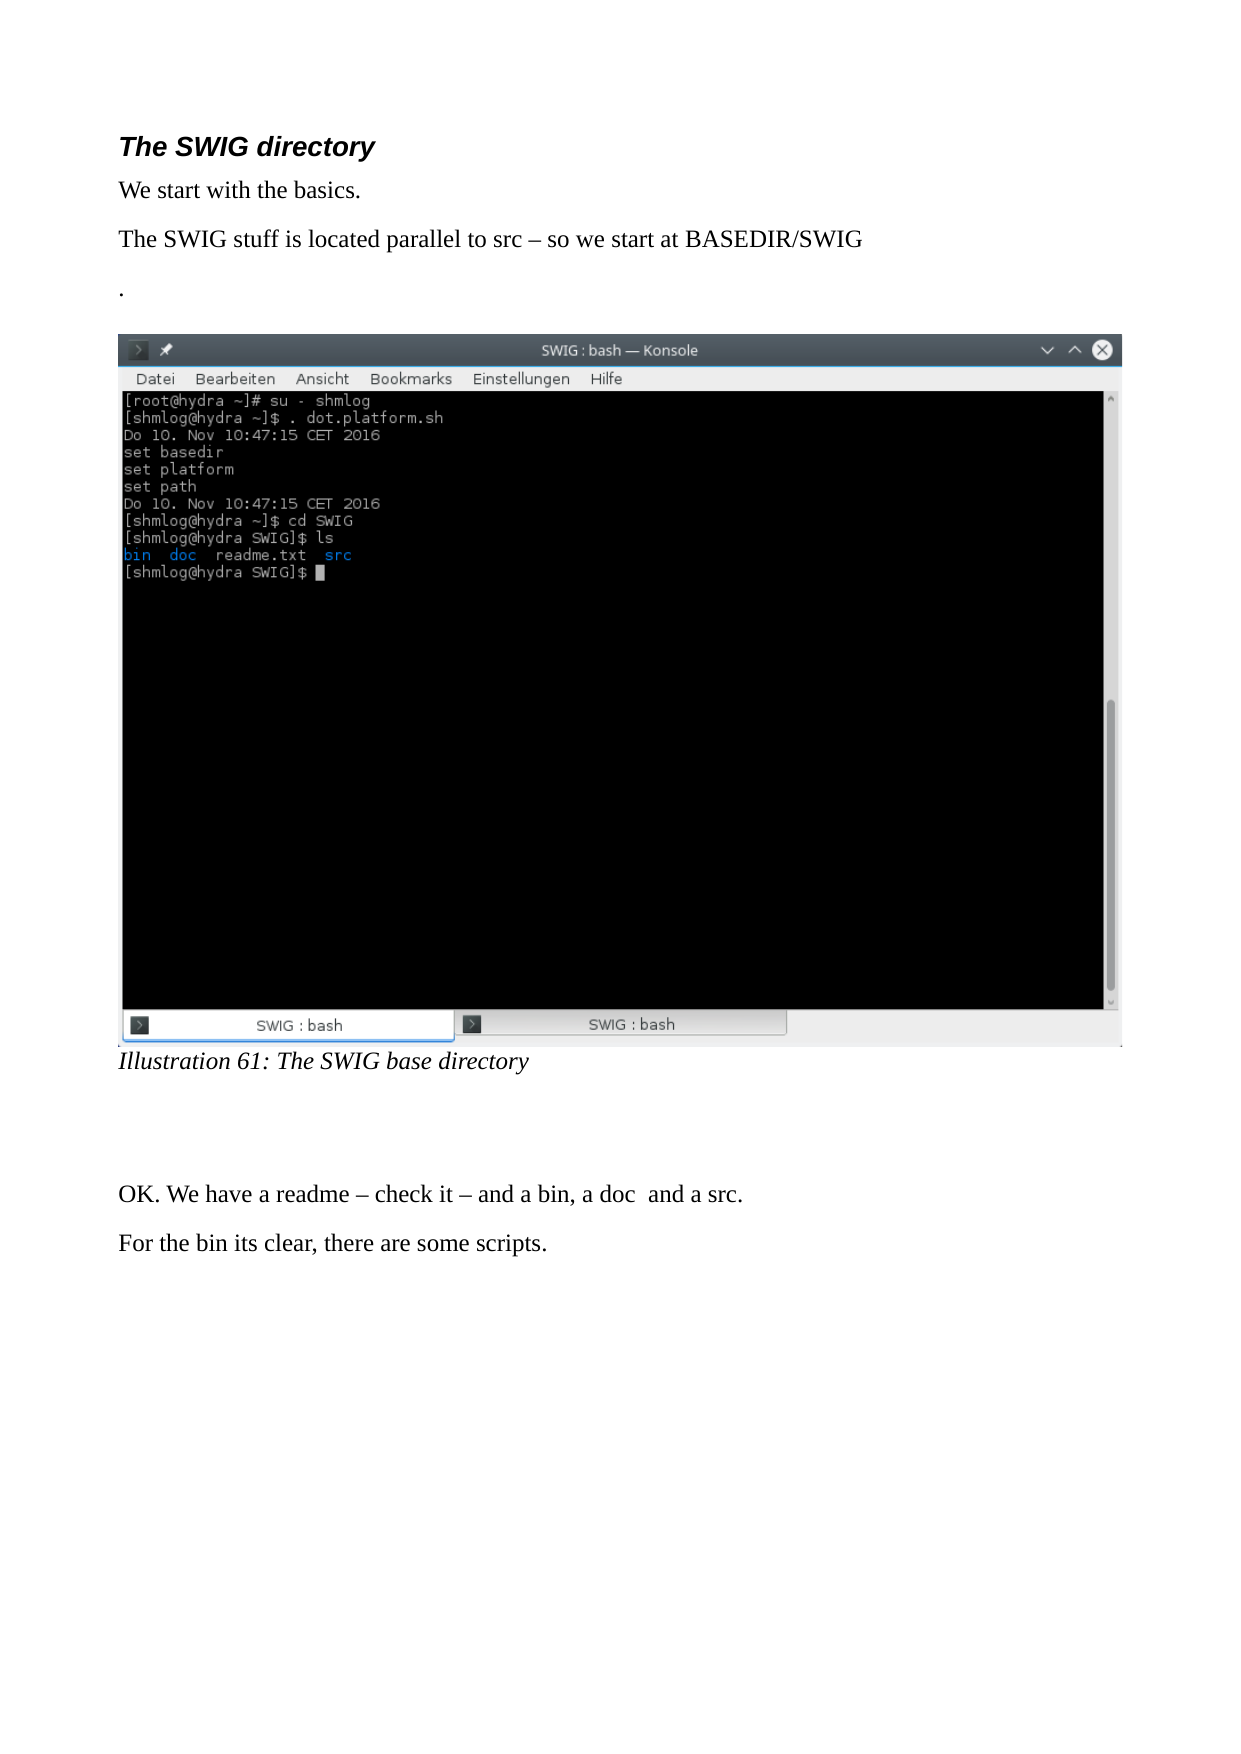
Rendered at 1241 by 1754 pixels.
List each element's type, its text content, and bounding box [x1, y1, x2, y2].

picture [118, 334, 1123, 1047]
text . [118, 273, 1122, 302]
text For the bin its clear, there are some scripts. [118, 1228, 1122, 1257]
text The SWIG stuff is located parallel to src – so we start at BASEDIR/SWIG [118, 224, 1122, 253]
text Illustration 61: The SWIG base directory [118, 1047, 1122, 1075]
text We start with the basics. [118, 175, 1122, 204]
subtitle The SWIG directory [118, 131, 1122, 162]
text OK. We have a readme – check it – and a bin, a doc and a src. [118, 1179, 1122, 1208]
